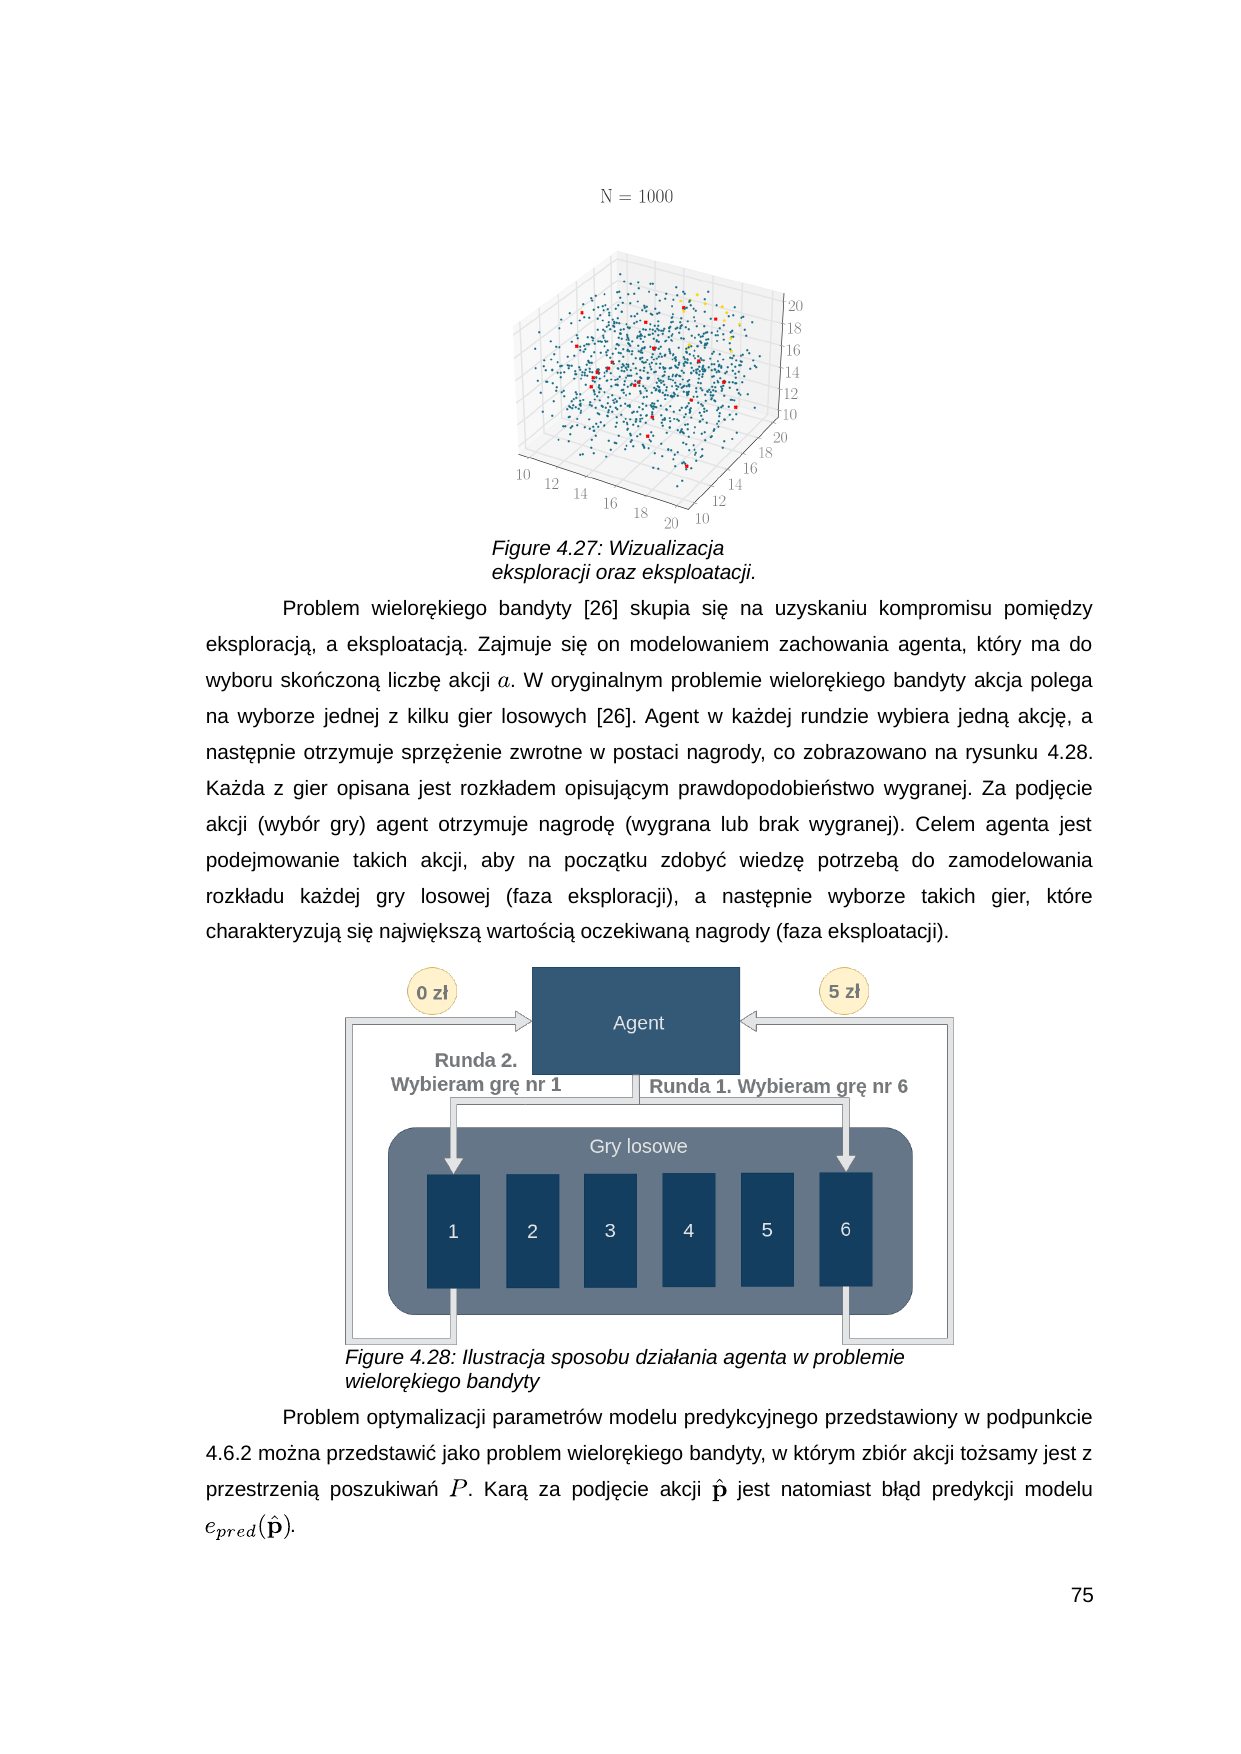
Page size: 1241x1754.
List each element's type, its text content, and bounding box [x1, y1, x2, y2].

picture [345, 967, 954, 1345]
text Problem optymalizacji parametrów modelu predykcyjnego przedstawiony w podpunkcie 4.6.2 można przedstawić jako problem wielorękiego bandyty, w którym zbiór akcji tożsamy jest z przestrzenią poszukiwań . Karą za podjęcie akcji jest natomiast błąd predykcji modelu . [206, 955, 1093, 1540]
text Problem wielorękiego bandyty [26] skupia się na uzyskaniu kompromisu pomiędzy eksploracją, a eksploatacją. Zajmuje się on modelowaniem zachowania agenta, który ma do wyboru skończoną liczbę akcji . W oryginalnym problemie wielorękiego bandyty akcja polega na wyborze jednej z kilku gier losowych [26]. Agent w każdej rundzie wybiera jedną akcję, a następnie otrzymuje sprzężenie zwrotne w postaci nagrody, co zobrazowano na rysunku 4.28. Każda z gier opisana jest rozkładem opisującym prawdopodobieństwo wygranej. Za podjęcie akcji (wybór gry) agent otrzymuje nagrodę (wygrana lub brak wygranej). Celem agenta jest podejmowanie takich akcji, aby na początku zdobyć wiedzę potrzebą do zamodelowania rozkładu każdej gry losowej (faza eksploracji), a następnie wyborze takich gier, które charakteryzują się największą wartością oczekiwaną nagrody (faza eksploatacji). [206, 147, 1093, 943]
picture [491, 184, 808, 536]
text [492, 159, 807, 184]
text Figure 4.27: Wizualizacja eksploracji oraz eksploatacji. [492, 536, 807, 584]
text Figure 4.28: Ilustracja sposobu działania agenta w problemie wielorękiego bandyty [345, 1345, 954, 1393]
